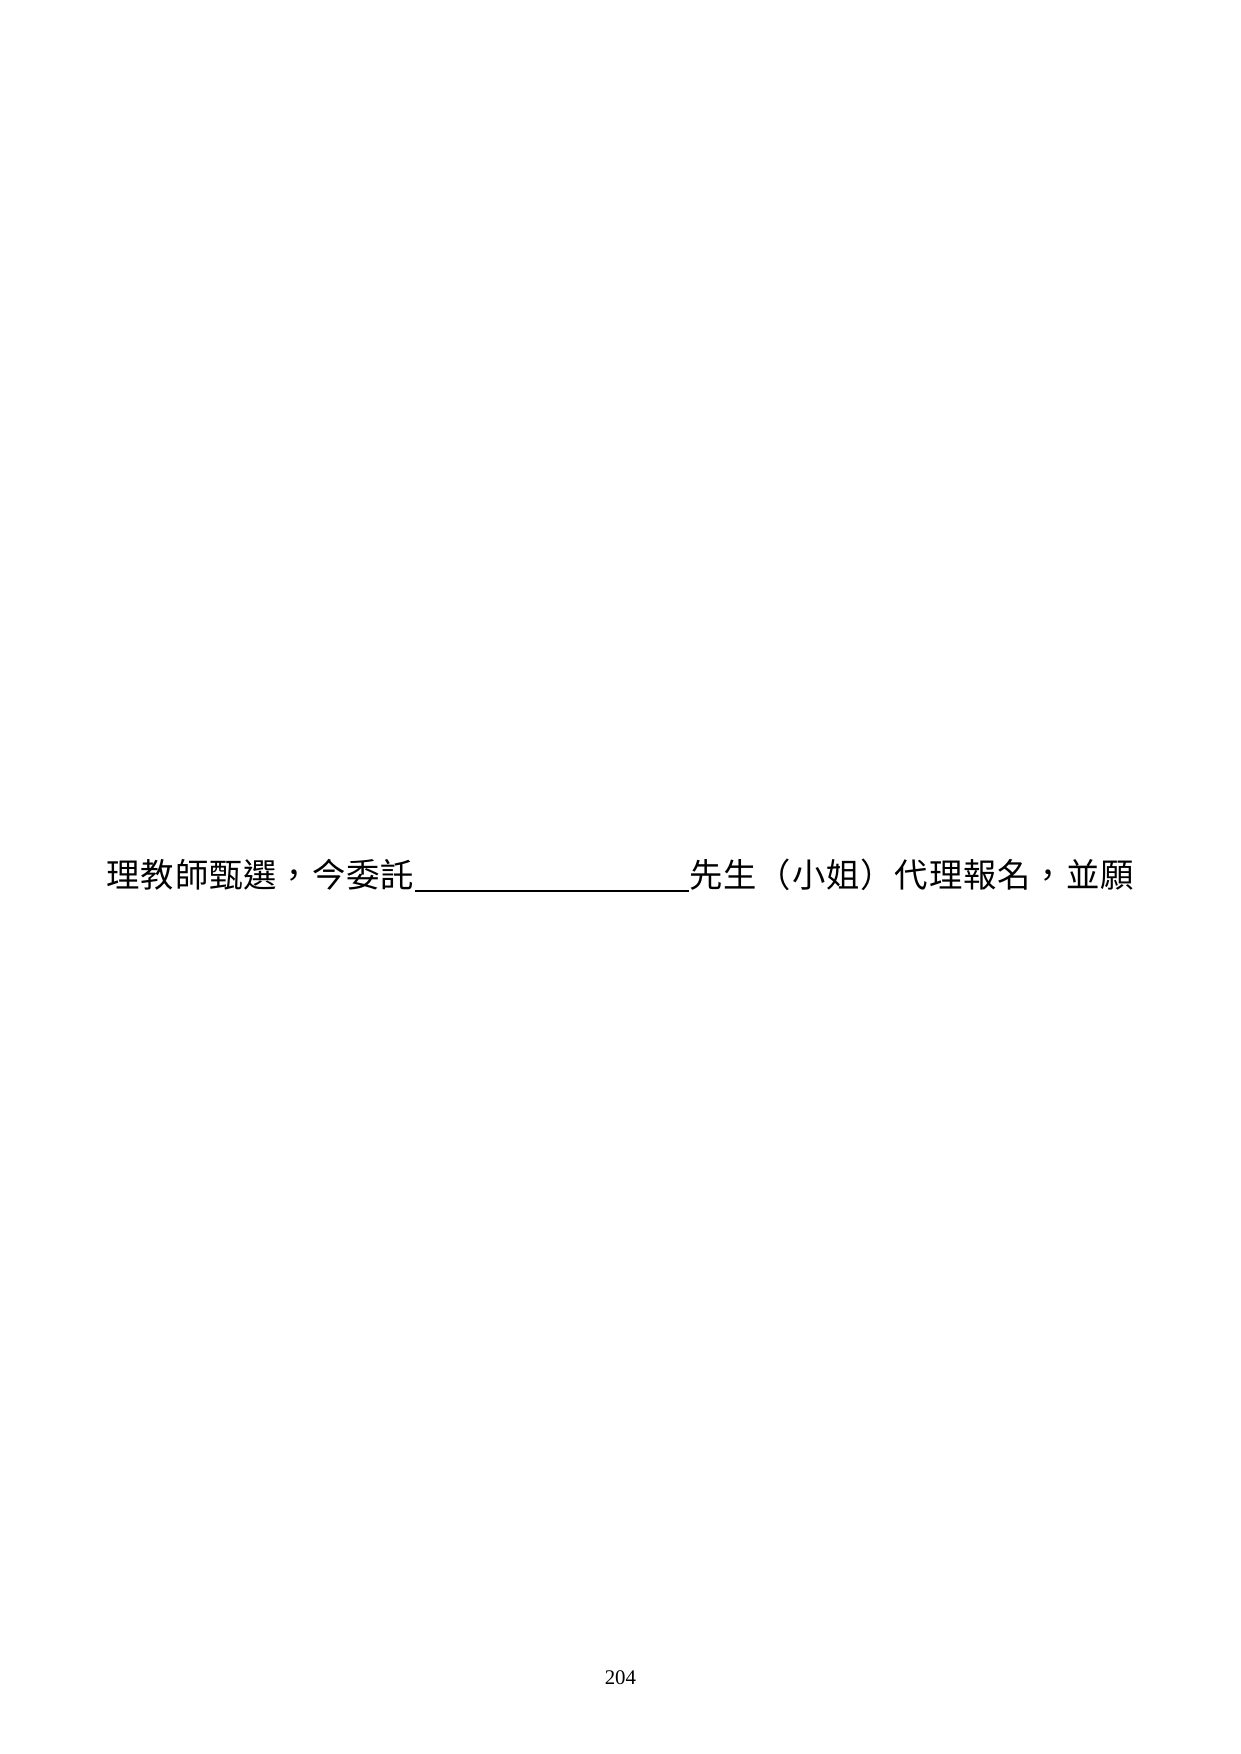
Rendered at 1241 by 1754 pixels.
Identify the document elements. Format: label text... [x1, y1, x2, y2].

text 理教師甄選，今委託 先生（小姐）代理報名，並願 [106, 831, 1134, 893]
